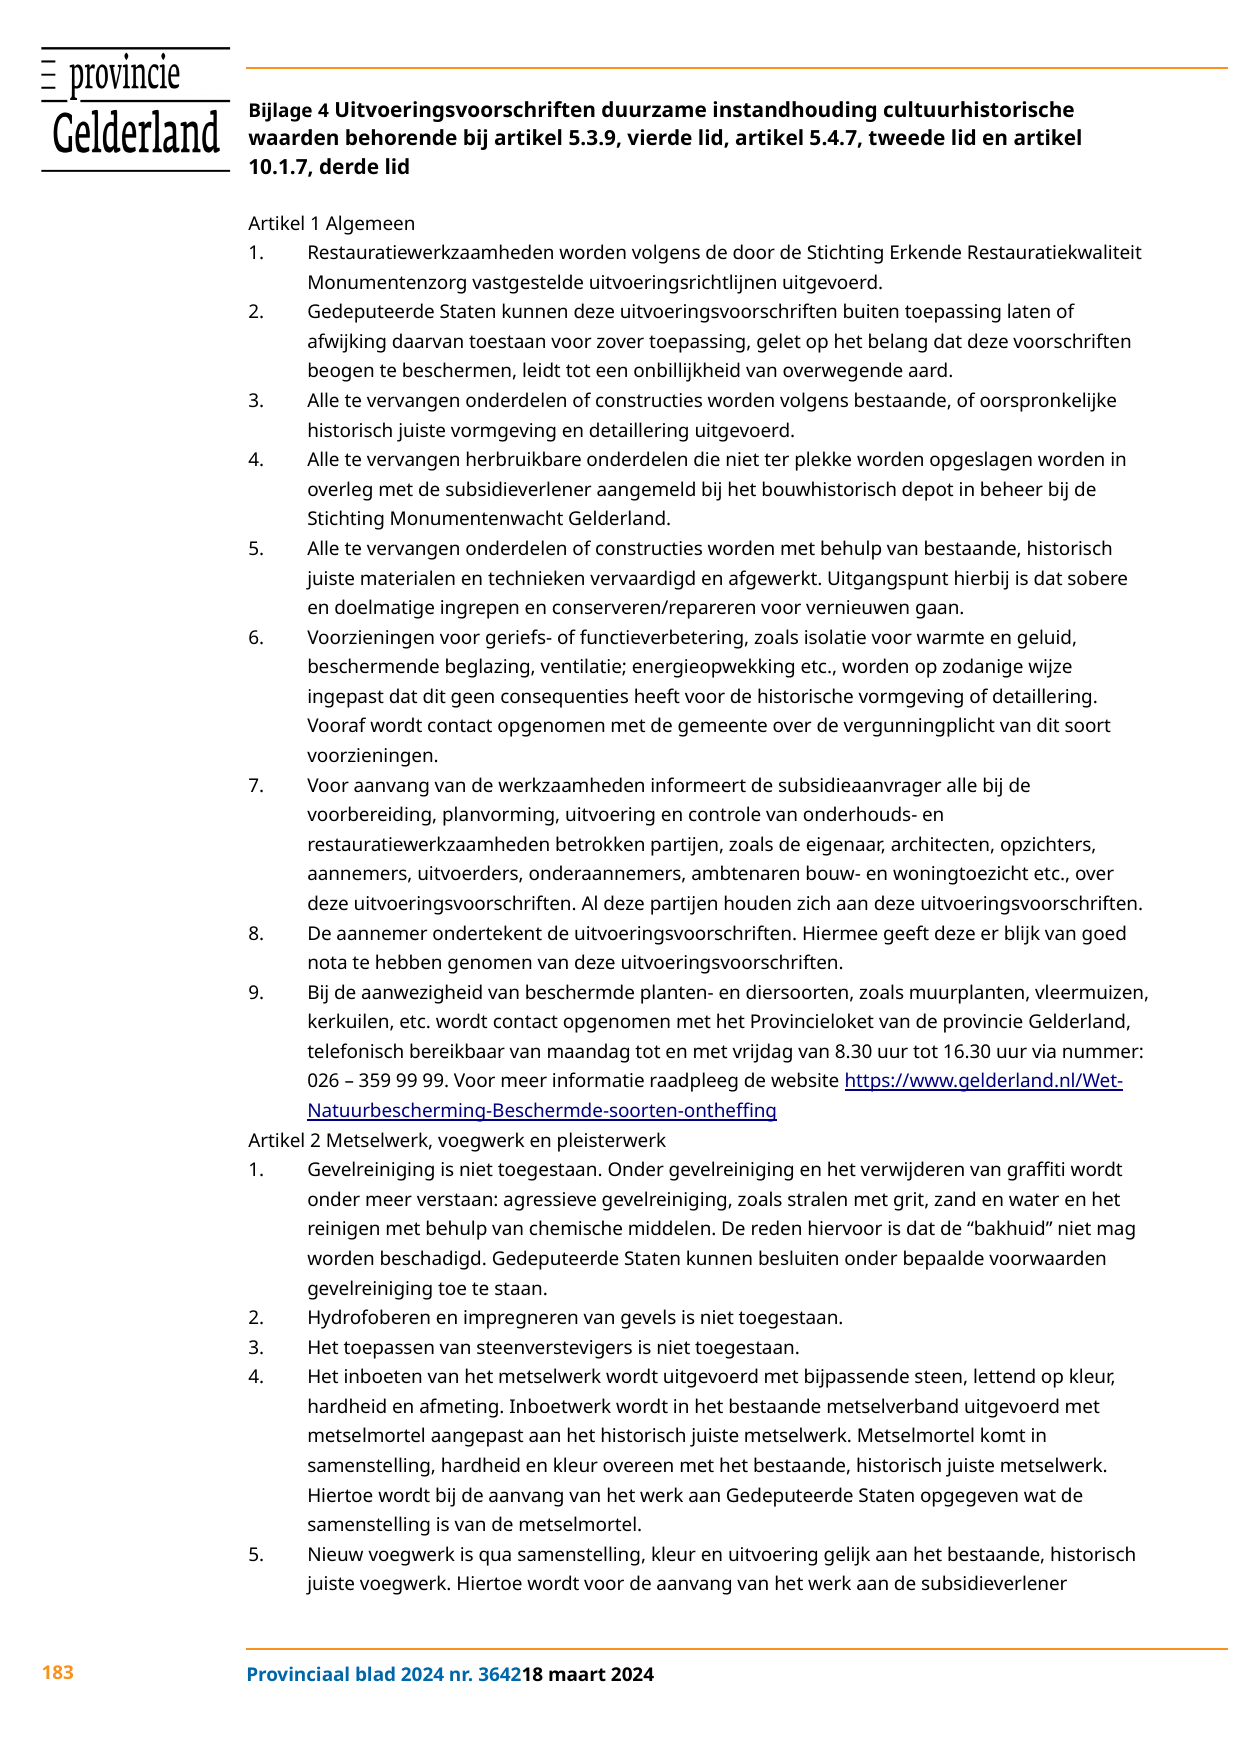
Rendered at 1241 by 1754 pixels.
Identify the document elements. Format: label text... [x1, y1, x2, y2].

list Gedeputeerde Staten kunnen deze uitvoeringsvoorschriften buiten toepassing laten of afwijking daarvan toestaan voor zover toepassing, gelet op het belang dat deze voorschriften beogen te beschermen, leidt tot een onbillijkheid van overwegende aard. [248, 298, 1152, 383]
list Bij de aanwezigheid van beschermde planten- en diersoorten, zoals muurplanten, vleermuizen, kerkuilen, etc. wordt contact opgenomen met het Provincieloket van de provincie Gelderland, telefonisch bereikbaar van maandag tot en met vrijdag van 8.30 uur tot 16.30 uur via nummer: 026 – 359 99 99. Voor meer informatie raadpleeg de website https://www.gelderland.nl/Wet-Natuurbescherming-Beschermde-soorten-ontheffing [248, 979, 1152, 1123]
list Voorzieningen voor geriefs- of functieverbetering, zoals isolatie voor warmte en geluid, beschermende beglazing, ventilatie; energieopwekking etc., worden op zodanige wijze ingepast dat dit geen consequenties heeft voor de historische vormgeving of detaillering. Vooraf wordt contact opgenomen met de gemeente over de vergunningplicht van dit soort voorzieningen. [248, 624, 1152, 768]
list De aannemer ondertekent de uitvoeringsvoorschriften. Hiermee geeft deze er blijk van goed nota te hebben genomen van deze uitvoeringsvoorschriften. [248, 920, 1152, 975]
list Voor aanvang van de werkzaamheden informeert de subsidieaanvrager alle bij de voorbereiding, planvorming, uitvoering en controle van onderhouds- en restauratiewerkzaamheden betrokken partijen, zoals de eigenaar, architecten, opzichters, aannemers, uitvoerders, onderaannemers, ambtenaren bouw- en woningtoezicht etc., over deze uitvoeringsvoorschriften. Al deze partijen houden zich aan deze uitvoeringsvoorschriften. [248, 772, 1152, 916]
picture [41, 47, 231, 172]
text Bijlage 4 Uitvoeringsvoorschriften duurzame instandhouding cultuurhistorische waarden behorende bij artikel 5.3.9, vierde lid, artikel 5.4.7, tweede lid en artikel 10.1.7, derde lid [248, 95, 1152, 180]
list Het toepassen van steenverstevigers is niet toegestaan. [248, 1334, 1152, 1360]
list Gevelreiniging is niet toegestaan. Onder gevelreiniging en het verwijderen van graffiti wordt onder meer verstaan: agressieve gevelreiniging, zoals stralen met grit, zand en water en het reinigen met behulp van chemische middelen. De reden hiervoor is dat de “bakhuid” niet mag worden beschadigd. Gedeputeerde Staten kunnen besluiten onder bepaalde voorwaarden gevelreiniging toe te staan. [248, 1156, 1152, 1301]
list Hydrofoberen en impregneren van gevels is niet toegestaan. [248, 1304, 1152, 1330]
list Alle te vervangen onderdelen of constructies worden met behulp van bestaande, historisch juiste materialen en technieken vervaardigd en afgewerkt. Uitgangspunt hierbij is dat sobere en doelmatige ingrepen en conserveren/repareren voor vernieuwen gaan. [248, 535, 1152, 620]
list Alle te vervangen herbruikbare onderdelen die niet ter plekke worden opgeslagen worden in overleg met de subsidieverlener aangemeld bij het bouwhistorisch depot in beheer bij de Stichting Monumentenwacht Gelderland. [248, 446, 1152, 531]
list Nieuw voegwerk is qua samenstelling, kleur en uitvoering gelijk aan het bestaande, historisch juiste voegwerk. Hiertoe wordt voor de aanvang van het werk aan de subsidieverlener [248, 1541, 1152, 1596]
text Artikel 1 Algemeen [248, 210, 1152, 236]
list Het inboeten van het metselwerk wordt uitgevoerd met bijpassende steen, lettend op kleur, hardheid en afmeting. Inboetwerk wordt in het bestaande metselverband uitgevoerd met metselmortel aangepast aan het historisch juiste metselwerk. Metselmortel komt in samenstelling, hardheid en kleur overeen met het bestaande, historisch juiste metselwerk. Hiertoe wordt bij de aanvang van het werk aan Gedeputeerde Staten opgegeven wat de samenstelling is van de metselmortel. [248, 1363, 1152, 1537]
list Alle te vervangen onderdelen of constructies worden volgens bestaande, of oorspronkelijke historisch juiste vormgeving en detaillering uitgevoerd. [248, 387, 1152, 443]
text Artikel 2 Metselwerk, voegwerk en pleisterwerk [248, 1127, 1152, 1153]
list Restauratiewerkzaamheden worden volgens de door de Stichting Erkende Restauratiekwaliteit Monumentenzorg vastgestelde uitvoeringsrichtlijnen uitgevoerd. [248, 239, 1152, 295]
